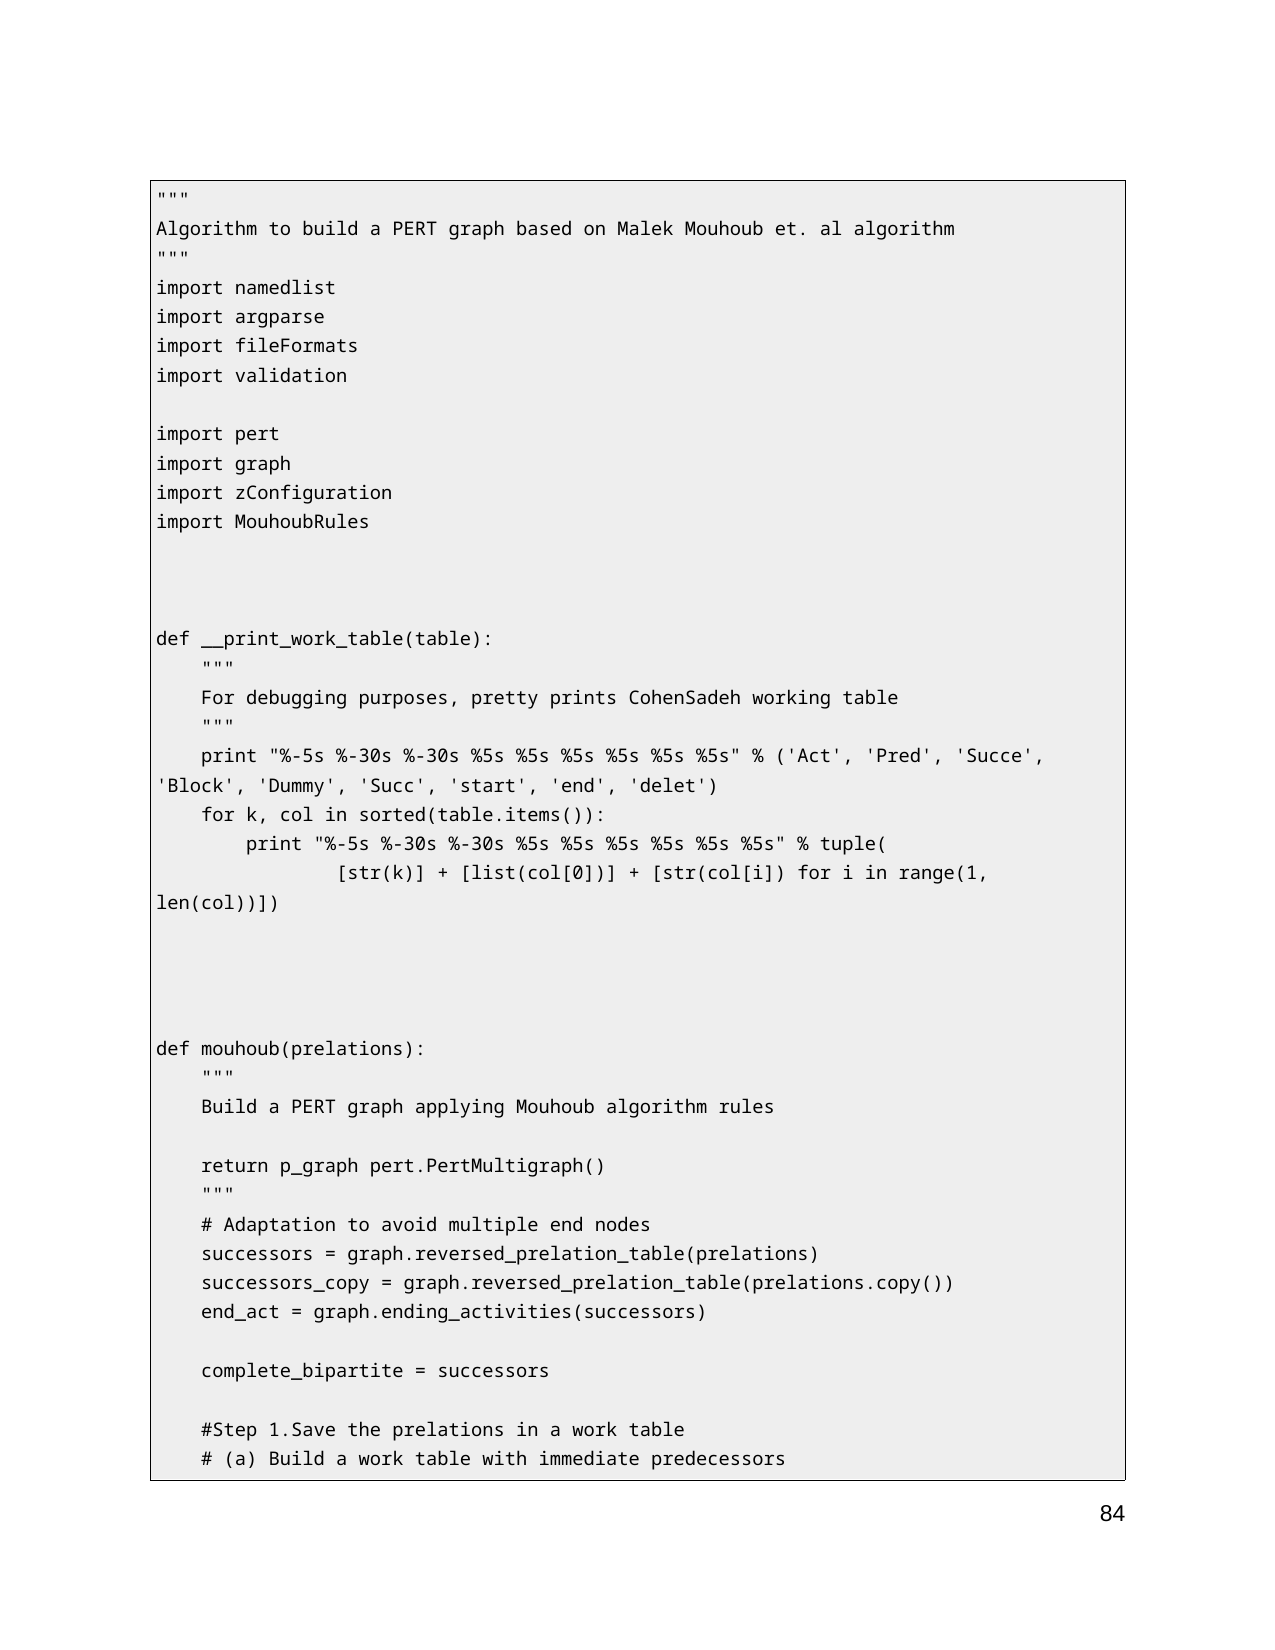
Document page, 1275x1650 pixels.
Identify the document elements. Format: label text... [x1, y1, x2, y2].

table_header """ Algorithm to build a PERT graph based on Malek Mouhoub et. al algorithm """ import namedlist import argparse import fileFormats import validation import pert import graph import zConfiguration import MouhoubRules def __print_work_table(table): """ For debugging purposes, pretty prints CohenSadeh working table """ print "%-5s %-30s %-30s %5s %5s %5s %5s %5s %5s" % ('Act', 'Pred', 'Succe', 'Block', 'Dummy', 'Succ', 'start', 'end', 'delet') for k, col in sorted(table.items()): print "%-5s %-30s %-30s %5s %5s %5s %5s %5s %5s" % tuple( [str(k)] + [list(col[0])] + [str(col[i]) for i in range(1, len(col))]) def mouhoub(prelations): """ Build a PERT graph applying Mouhoub algorithm rules return p_graph pert.PertMultigraph() """ # Adaptation to avoid multiple end nodes successors = graph.reversed_prelation_table(prelations) successors_copy = graph.reversed_prelation_table(prelations.copy()) end_act = graph.ending_activities(successors) complete_bipartite = successors #Step 1.Save the prelations in a work table # (a) Build a work table with immediate predecessors [151, 181, 1125, 1479]
